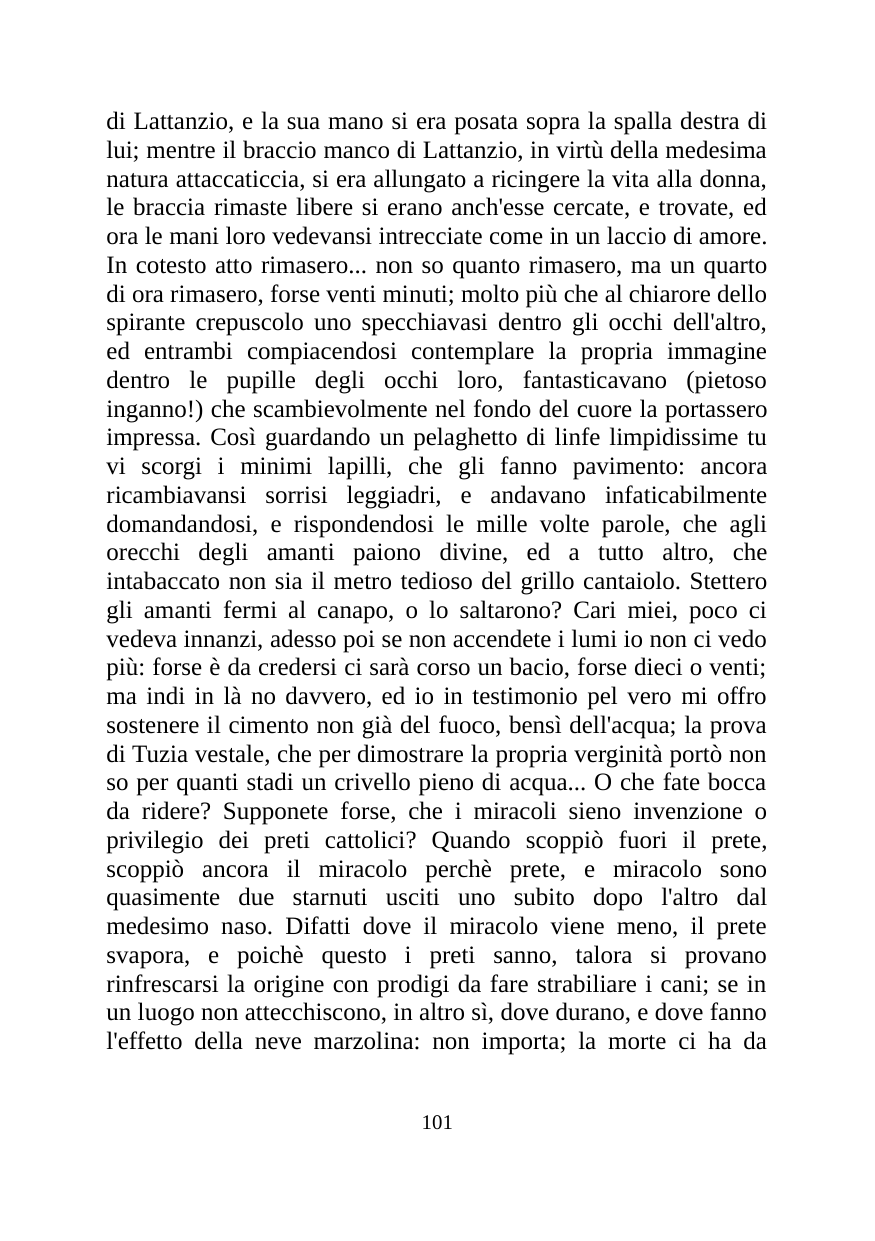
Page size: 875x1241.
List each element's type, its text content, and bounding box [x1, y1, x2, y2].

text di Lattanzio, e la sua mano si era posata sopra la spalla destra di lui; mentre il braccio manco di Lattanzio, in virtù della medesima natura attaccaticcia, si era allungato a ricingere la vita alla donna, le braccia rimaste libere si erano anch'esse cercate, e trovate, ed ora le mani loro vedevansi intrecciate come in un laccio di amore. In cotesto atto rimasero... non so quanto rimasero, ma un quarto di ora rimasero, forse venti minuti; molto più che al chiarore dello spirante crepuscolo uno specchiavasi dentro gli occhi dell'altro, ed entrambi compiacendosi contemplare la propria immagine dentro le pupille degli occhi loro, fantasticavano (pietoso inganno!) che scambievolmente nel fondo del cuore la portassero impressa. Così guardando un pelaghetto di linfe limpidissime tu vi scorgi i minimi lapilli, che gli fanno pavimento: ancora ricambiavansi sorrisi leggiadri, e andavano infaticabilmente domandandosi, e rispondendosi le mille volte parole, che agli orecchi degli amanti paiono divine, ed a tutto altro, che intabaccato non sia il metro tedioso del grillo cantaiolo. Stettero gli amanti fermi al canapo, o lo saltarono? Cari miei, poco ci vedeva innanzi, adesso poi se non accendete i lumi io non ci vedo più: forse è da credersi ci sarà corso un bacio, forse dieci o venti; ma indi in là no davvero, ed io in testimonio pel vero mi offro sostenere il cimento non già del fuoco, bensì dell'acqua; la prova di Tuzia vestale, che per dimostrare la propria verginità portò non so per quanti stadi un crivello pieno di acqua... O che fate bocca da ridere? Supponete forse, che i miracoli sieno invenzione o privilegio dei preti cattolici? Quando scoppiò fuori il prete, scoppiò ancora il miracolo perchè prete, e miracolo sono quasimente due starnuti usciti uno subito dopo l'altro dal medesimo naso. Difatti dove il miracolo viene meno, il prete svapora, e poichè questo i preti sanno, talora si provano rinfrescarsi la origine con prodigi da fare strabiliare i cani; se in un luogo non attecchiscono, in altro sì, dove durano, e dove fanno l'effetto della neve marzolina: non importa; la morte ci ha da [106, 106, 768, 1055]
